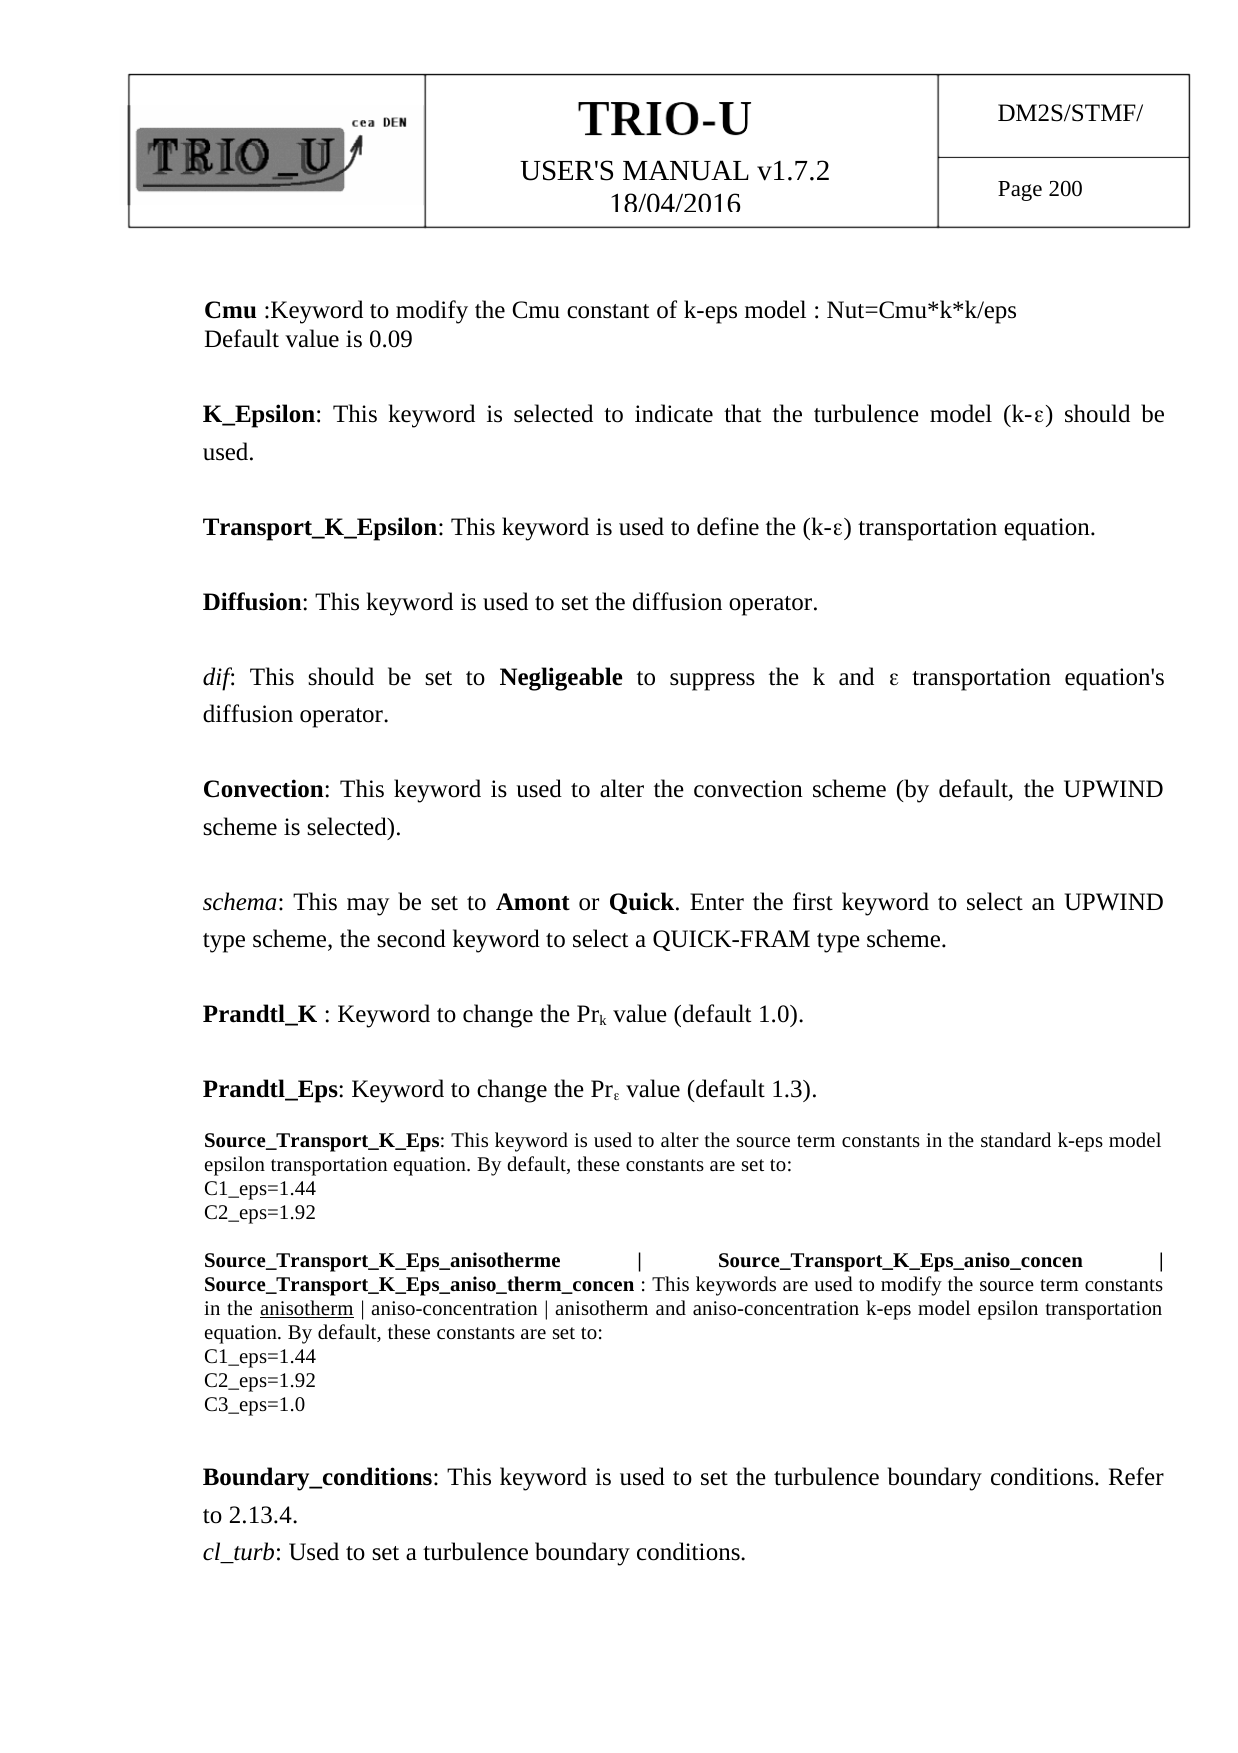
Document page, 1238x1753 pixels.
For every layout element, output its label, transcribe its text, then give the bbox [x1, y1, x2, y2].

text Source_Transport_K_Eps_anisotherme | Source_Transport_K_Eps_aniso_concen | Source_Transport_K_Eps_aniso_therm_concen : This keywords are used to modify the source term constants in the anisotherm | aniso-concentration | anisotherm and aniso-concentration k-eps model epsilon transportation equation. By default, these constants are set to: [204, 1248, 1164, 1344]
text Prandtl_K : Keyword to change the Prk value (default 1.0). [203, 991, 1165, 1028]
text C1_eps=1.44 [204, 1344, 1164, 1368]
text C2_eps=1.92 [204, 1368, 1164, 1392]
text Default value is 0.09 [115, 324, 1196, 353]
text Transport_K_Epsilon: This keyword is used to define the (k-) transportation equation. [203, 503, 1165, 541]
text schema: This may be set to Amont or Quick. Enter the first keyword to select an UPWIND type scheme, the second keyword to select a QUICK-FRAM type scheme. [203, 878, 1165, 953]
text Diffusion: This keyword is used to set the diffusion operator. [203, 578, 1165, 616]
text C2_eps=1.92 [204, 1200, 1164, 1224]
text C1_eps=1.44 [204, 1176, 1164, 1200]
text Convection: This keyword is used to alter the convection scheme (by default, the UPWIND scheme is selected). [203, 766, 1165, 841]
text K_Epsilon: This keyword is selected to indicate that the turbulence model (k-) should be used. [203, 391, 1165, 466]
text Source_Transport_K_Eps: This keyword is used to alter the source term constants in the standard k-eps model epsilon transportation equation. By default, these constants are set to: [204, 1127, 1164, 1176]
text Prandtl_Eps: Keyword to change the Pr value (default 1.3). [203, 1066, 1165, 1103]
text Cmu :Keyword to modify the Cmu constant of k-eps model : Nut=Cmu*k*k/eps [115, 295, 1196, 324]
text cl_turb: Used to set a turbulence boundary conditions. [203, 1529, 1165, 1566]
text C3_eps=1.0 [204, 1392, 1164, 1416]
text Boundary_conditions: This keyword is used to set the turbulence boundary conditions. Refer to 2.13.4. [203, 1454, 1165, 1529]
text dif: This should be set to Negligeable to suppress the k and transportation equation's diffusion operator. [203, 653, 1165, 728]
